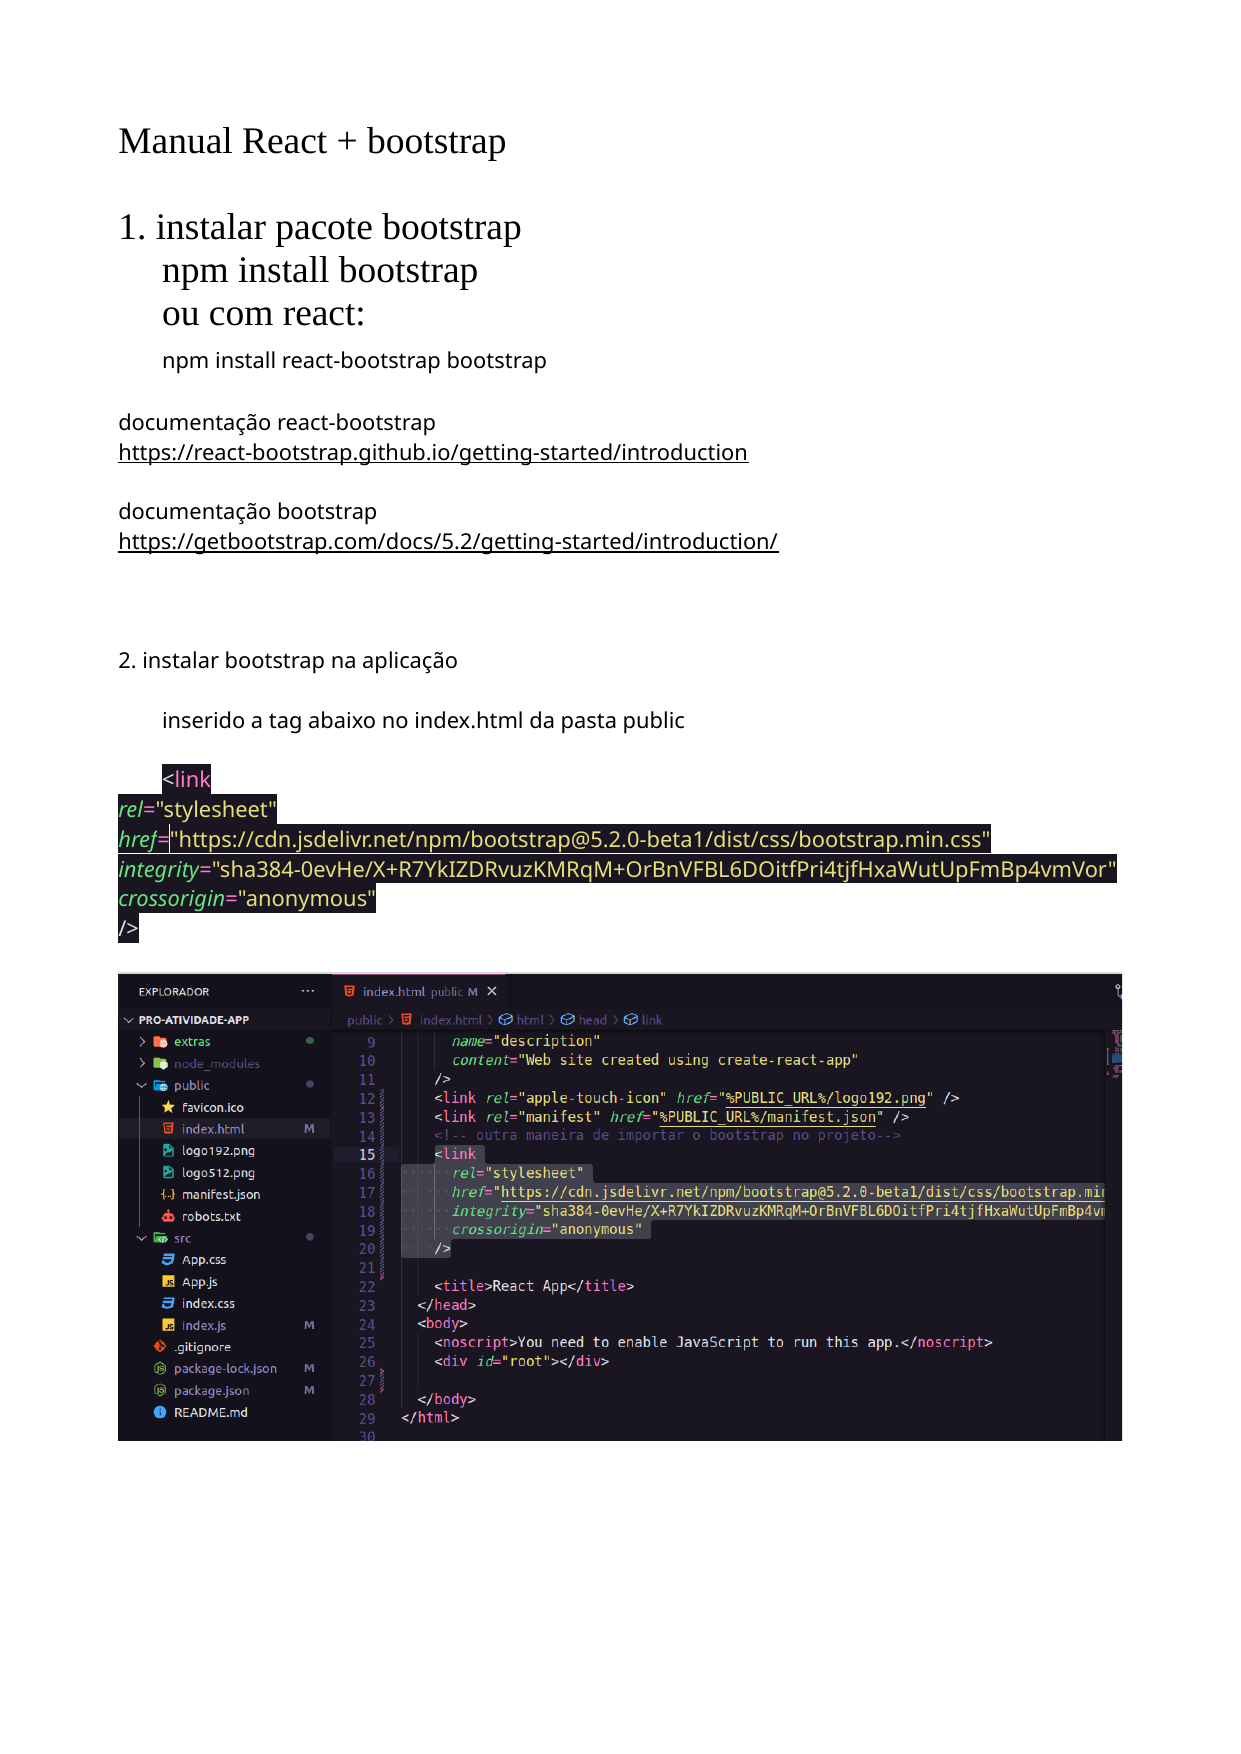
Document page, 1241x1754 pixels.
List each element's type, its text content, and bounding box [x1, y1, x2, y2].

text rel="stylesheet" [118, 794, 1122, 824]
text inserido a tag abaixo no index.html da pasta public [118, 704, 1122, 734]
text documentação bootstrap [118, 496, 1122, 526]
text 2. instalar bootstrap na aplicação [118, 645, 1122, 675]
text https://getbootstrap.com/docs/5.2/getting-started/introduction/ [118, 526, 1122, 556]
text 1. instalar pacote bootstrap [118, 204, 1122, 247]
text npm install bootstrap [118, 247, 1122, 291]
text href="https://cdn.jsdelivr.net/npm/bootstrap@5.2.0-beta1/dist/css/bootstrap.min.css" [118, 824, 1122, 853]
text ou com react: [118, 291, 1122, 334]
text /> [118, 913, 1122, 943]
text Manual React + bootstrap [118, 118, 1122, 161]
text documentação react-bootstrap [118, 407, 1122, 436]
text <link [118, 764, 1122, 794]
picture [118, 972, 1123, 1441]
text npm install react-bootstrap bootstrap [118, 334, 1122, 377]
text https://react-bootstrap.github.io/getting-started/introduction [118, 436, 1122, 466]
text crossorigin="anonymous" [118, 883, 1122, 913]
text integrity="sha384-0evHe/X+R7YkIZDRvuzKMRqM+OrBnVFBL6DOitfPri4tjfHxaWutUpFmBp4vmVor" [118, 853, 1122, 883]
